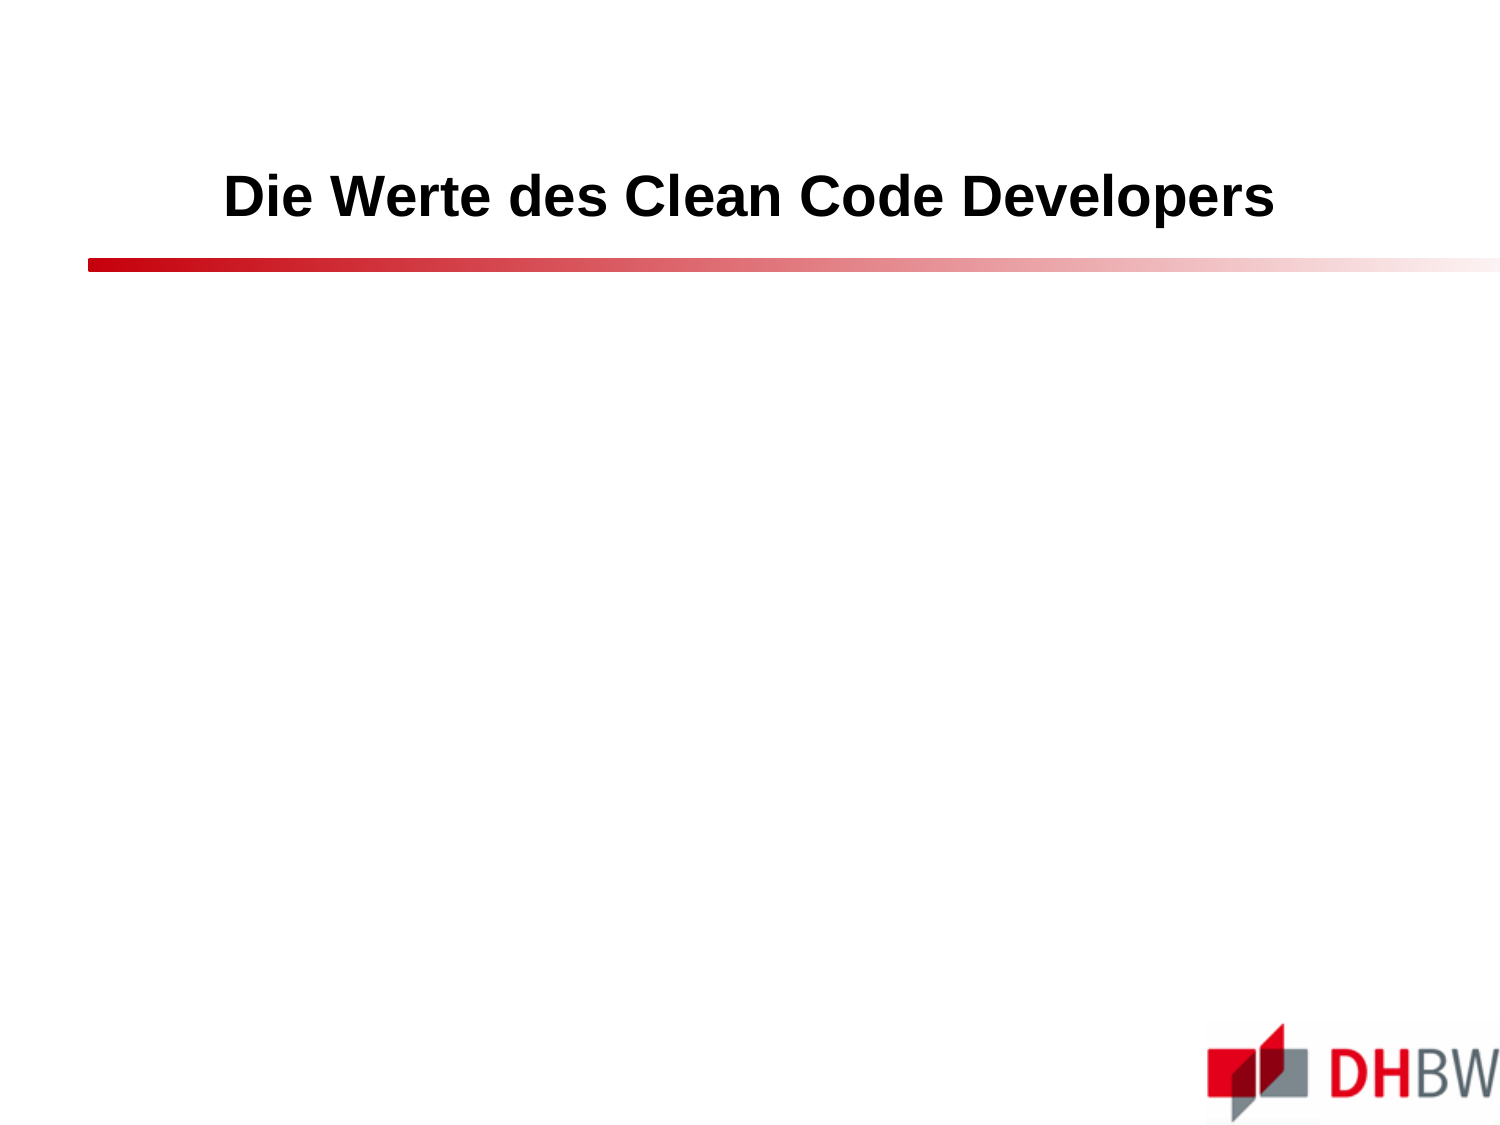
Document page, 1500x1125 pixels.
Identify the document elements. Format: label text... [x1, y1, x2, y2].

picture [1206, 1021, 1500, 1125]
title Die Werte des Clean Code Developers [112, 20, 1388, 367]
